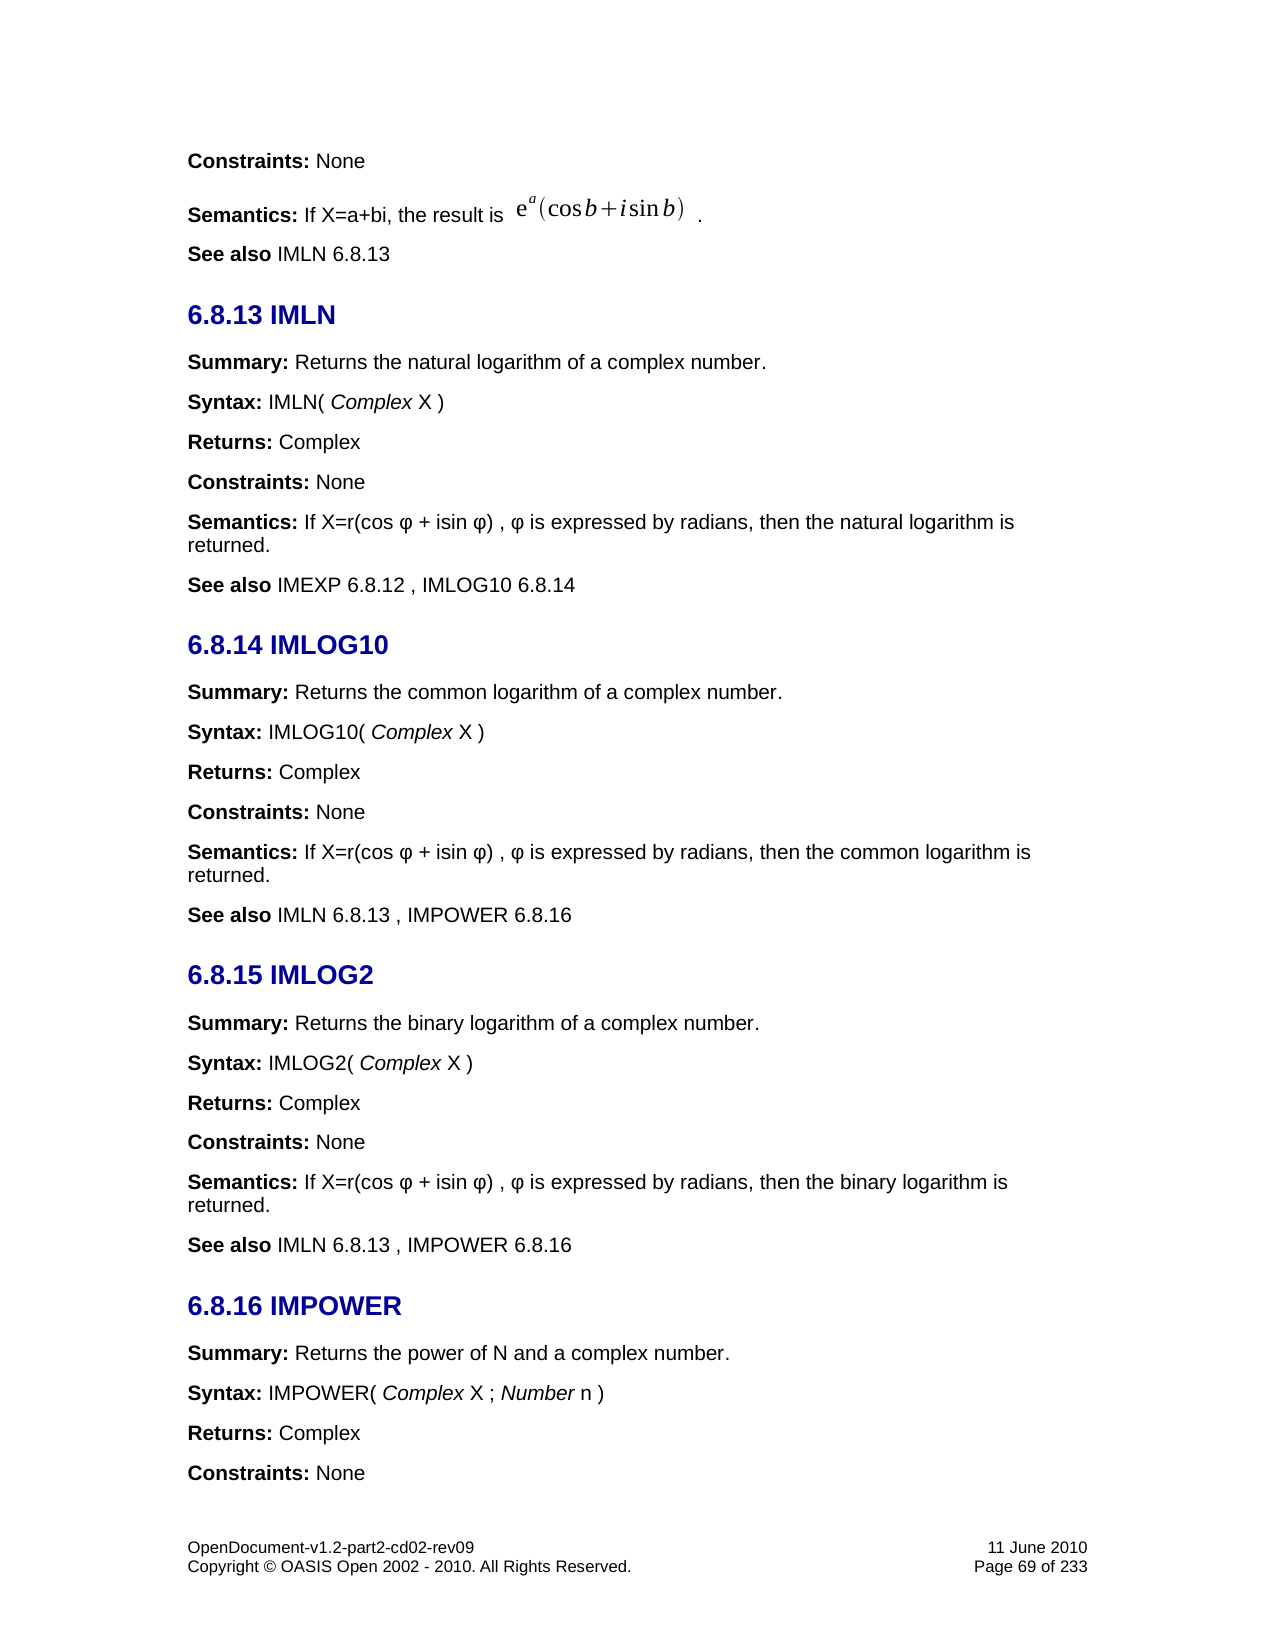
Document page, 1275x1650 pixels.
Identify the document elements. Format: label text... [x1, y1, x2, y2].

text Semantics: If X=r(cos φ + isin φ) , φ is expressed by radians, then the binary logarithm is returned. [187, 1171, 1088, 1217]
subtitle IMPOWER [187, 1291, 1088, 1321]
text Returns: Complex [187, 1421, 1088, 1445]
text Summary: Returns the natural logarithm of a complex number. [187, 351, 1088, 374]
text See also IMLN 6.8.13 , IMPOWER 6.8.16 [187, 904, 1088, 927]
text Syntax: IMLOG10( Complex X ) [187, 721, 1088, 744]
text Summary: Returns the binary logarithm of a complex number. [187, 1011, 1088, 1034]
text Constraints: None [187, 1131, 1088, 1154]
text See also IMLN 6.8.13 [187, 243, 1088, 266]
text Constraints: None [187, 801, 1088, 824]
text Constraints: None [187, 150, 1088, 173]
subtitle IMLN [187, 300, 1088, 330]
text Semantics: If X=a+bi, the result is . [187, 190, 1088, 226]
text Syntax: IMPOWER( Complex X ; Number n ) [187, 1382, 1088, 1405]
text Constraints: None [187, 470, 1088, 494]
text Syntax: IMLN( Complex X ) [187, 391, 1088, 414]
text Semantics: If X=r(cos φ + isin φ) , φ is expressed by radians, then the natural logarithm is returned. [187, 510, 1088, 557]
text Syntax: IMLOG2( Complex X ) [187, 1051, 1088, 1074]
text Summary: Returns the common logarithm of a complex number. [187, 681, 1088, 704]
subtitle IMLOG2 [187, 960, 1088, 991]
text Returns: Complex [187, 431, 1088, 454]
text Semantics: If X=r(cos φ + isin φ) , φ is expressed by radians, then the common logarithm is returned. [187, 841, 1088, 887]
text See also IMLN 6.8.13 , IMPOWER 6.8.16 [187, 1234, 1088, 1257]
text Returns: Complex [187, 761, 1088, 784]
text Constraints: None [187, 1461, 1088, 1484]
text See also IMEXP 6.8.12 , IMLOG10 6.8.14 [187, 573, 1088, 597]
subtitle IMLOG10 [187, 630, 1088, 660]
text Summary: Returns the power of N and a complex number. [187, 1342, 1088, 1365]
text Returns: Complex [187, 1091, 1088, 1114]
